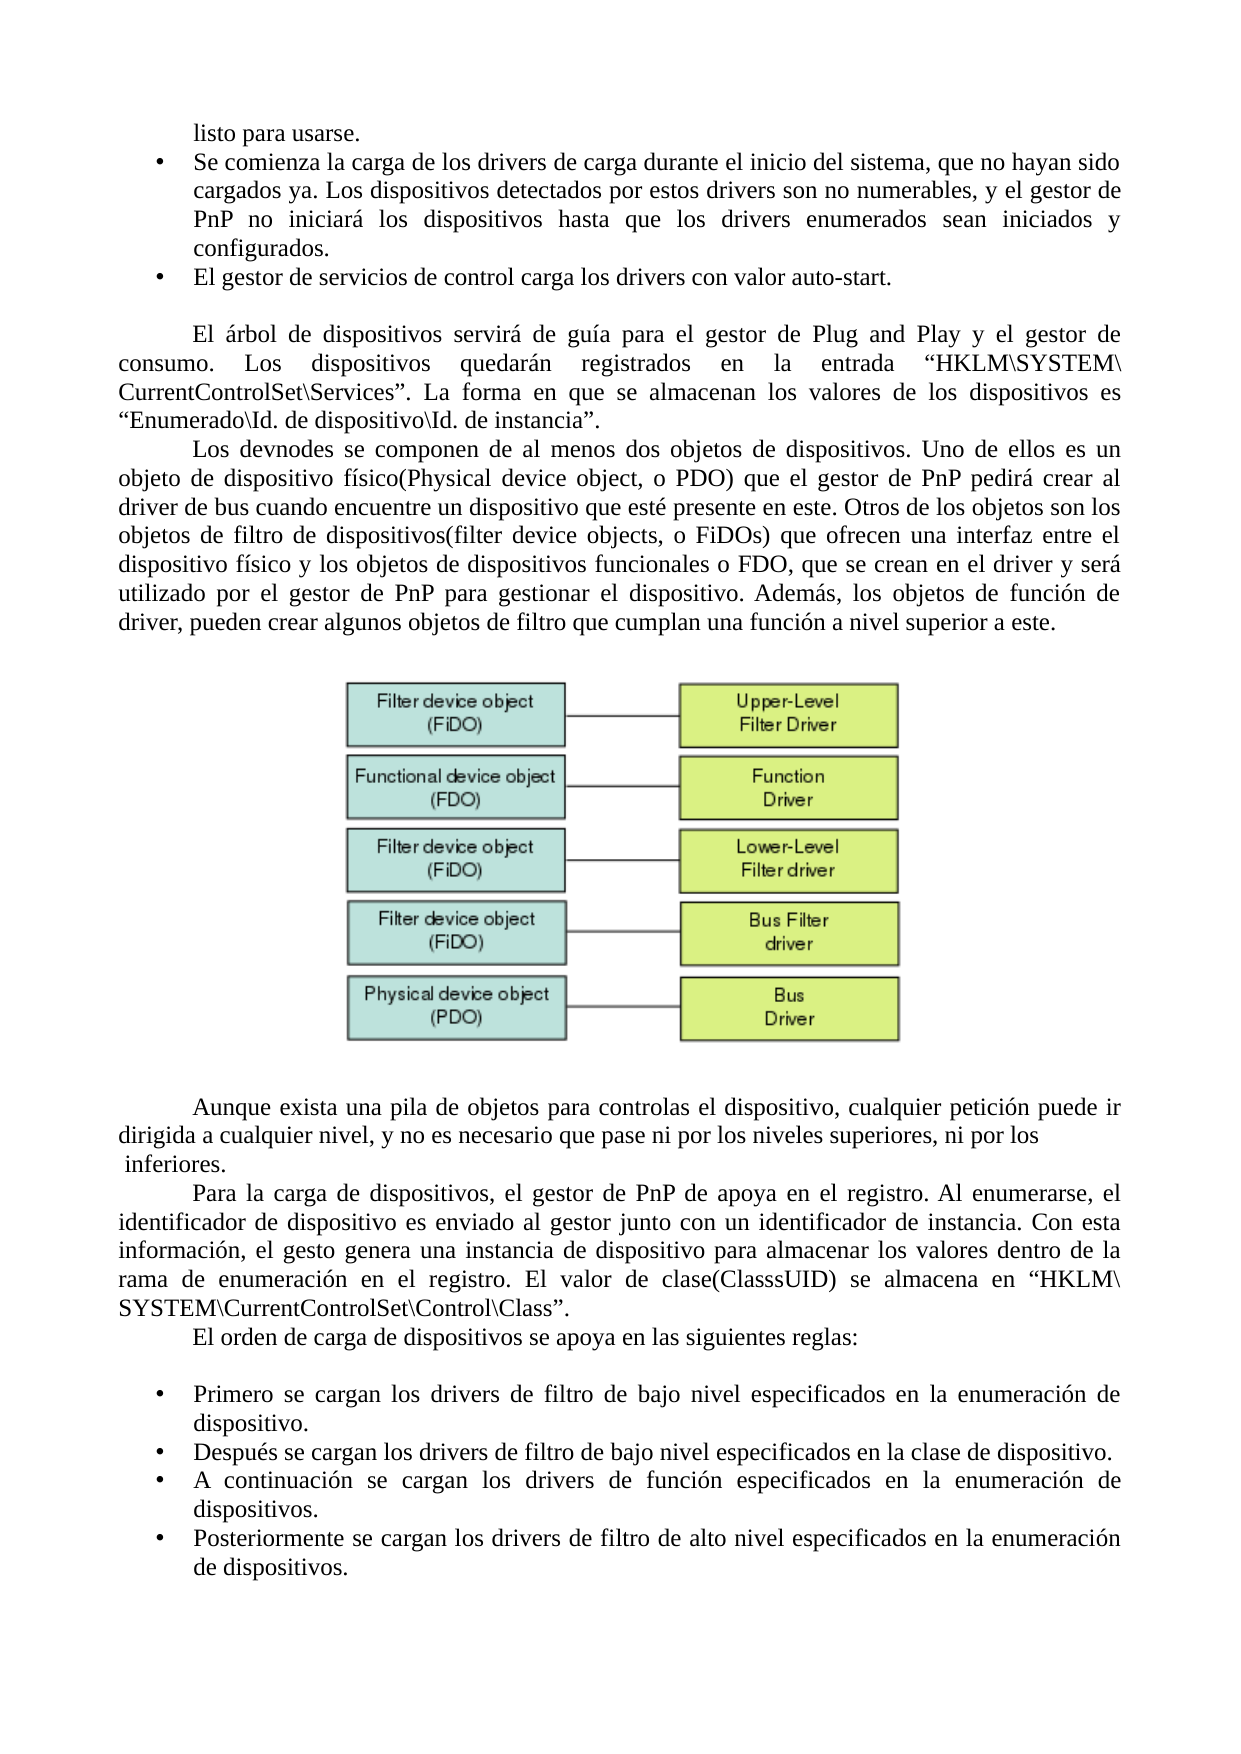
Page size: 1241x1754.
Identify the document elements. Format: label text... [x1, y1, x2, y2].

text El orden de carga de dispositivos se apoya en las siguientes reglas: [118, 1322, 1122, 1350]
list Se comienza la carga de los drivers de carga durante el inicio del sistema, que no hayan sido cargados ya. Los dispositivos detectados por estos drivers son no numerables, y el gestor de PnP no iniciará los dispositivos hasta que los drivers enumerados sean iniciados y configurados. [156, 147, 1122, 262]
list Posteriormente se cargan los drivers de filtro de alto nivel especificados en la enumeración de dispositivos. [156, 1523, 1122, 1580]
text Los devnodes se componen de al menos dos objetos de dispositivos. Uno de ellos es un objeto de dispositivo físico(Physical device object, o PDO) que el gestor de PnP pedirá crear al driver de bus cuando encuentre un dispositivo que esté presente en este. Otros de los objetos son los objetos de filtro de dispositivos(filter device objects, o FiDOs) que ofrecen una interfaz entre el dispositivo físico y los objetos de dispositivos funcionales o FDO, que se crean en el driver y será utilizado por el gestor de PnP para gestionar el dispositivo. Además, los objetos de función de driver, pueden crear algunos objetos de filtro que cumplan una función a nivel superior a este. [118, 434, 1122, 636]
list El gestor de servicios de control carga los drivers con valor auto-start. [156, 262, 1122, 291]
text El árbol de dispositivos servirá de guía para el gestor de Plug and Play y el gestor de consumo. Los dispositivos quedarán registrados en la entrada “HKLM\SYSTEM\CurrentControlSet\Services”. La forma en que se almacenan los valores de los dispositivos es “Enumerado\Id. de dispositivo\Id. de instancia”. [118, 319, 1122, 434]
list A continuación se cargan los drivers de función especificados en la enumeración de dispositivos. [156, 1465, 1122, 1523]
picture [319, 664, 921, 1063]
list Después se cargan los drivers de filtro de bajo nivel especificados en la clase de dispositivo. [156, 1437, 1122, 1465]
text Para la carga de dispositivos, el gestor de PnP de apoya en el registro. Al enumerarse, el identificador de dispositivo es enviado al gestor junto con un identificador de instancia. Con esta información, el gesto genera una instancia de dispositivo para almacenar los valores dentro de la rama de enumeración en el registro. El valor de clase(ClasssUID) se almacena en “HKLM\SYSTEM\CurrentControlSet\Control\Class”. [118, 1178, 1122, 1322]
text Aunque exista una pila de objetos para controlas el dispositivo, cualquier petición puede ir dirigida a cualquier nivel, y no es necesario que pase ni por los niveles superiores, ni por los [118, 1092, 1122, 1149]
list listo para usarse. [156, 118, 1122, 147]
list Primero se cargan los drivers de filtro de bajo nivel especificados en la enumeración de dispositivo. [156, 1379, 1122, 1437]
text inferiores. [118, 1149, 1122, 1178]
